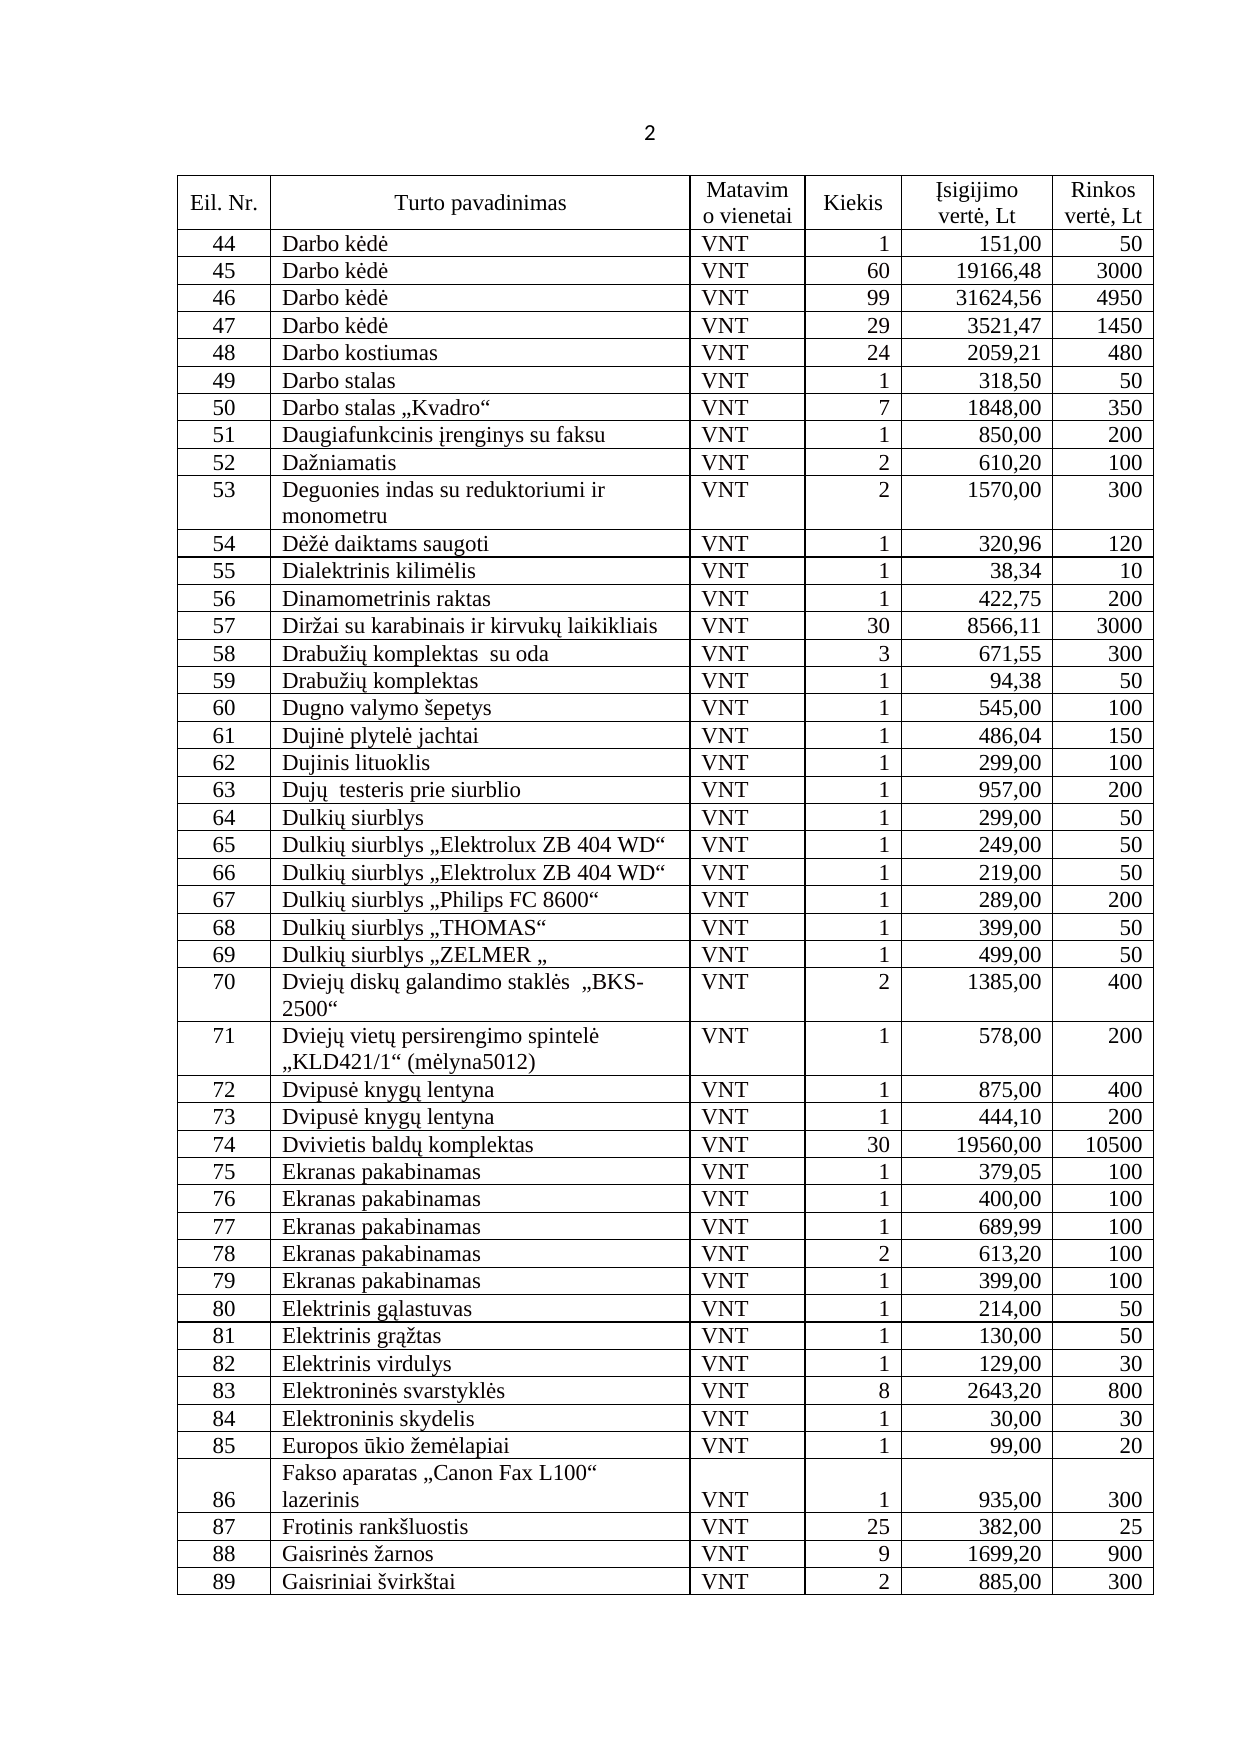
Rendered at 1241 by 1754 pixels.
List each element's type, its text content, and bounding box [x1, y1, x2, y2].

table_cell Dugno valymo šepetys [271, 694, 689, 721]
table_cell 20 [1053, 1432, 1153, 1458]
table_cell 71 [178, 1022, 270, 1075]
table_cell 320,96 [902, 530, 1052, 556]
table_cell 399,00 [902, 914, 1052, 940]
table_cell 200 [1053, 886, 1153, 912]
table_cell VNT [691, 1295, 804, 1321]
table_cell 8566,11 [902, 612, 1052, 638]
table_cell 53 [178, 476, 270, 529]
table_cell 1 [806, 1295, 901, 1321]
table_cell 545,00 [902, 694, 1052, 721]
table_cell VNT [691, 285, 804, 311]
table_cell 24 [806, 339, 901, 366]
table_cell VNT [691, 1213, 804, 1239]
table_cell 422,75 [902, 585, 1052, 611]
table_cell Dviejų vietų persirengimo spintelė „KLD421/1“ (mėlyna5012) [271, 1022, 689, 1075]
table_cell 300 [1053, 476, 1153, 529]
table_cell 50 [1053, 914, 1153, 940]
table_cell 77 [178, 1213, 270, 1239]
table_cell 214,00 [902, 1295, 1052, 1321]
table_cell Darbo kėdė [271, 285, 689, 311]
table_cell Dulkių siurblys „THOMAS“ [271, 914, 689, 940]
table_cell 300 [1053, 1459, 1153, 1512]
table_cell 60 [178, 694, 270, 721]
table_cell 25 [1053, 1513, 1153, 1539]
table_cell 1 [806, 421, 901, 448]
table_cell VNT [691, 312, 804, 338]
table_cell 100 [1053, 449, 1153, 475]
table_cell 50 [1053, 367, 1153, 393]
table_cell 55 [178, 558, 270, 584]
table_cell 299,00 [902, 749, 1052, 776]
table_cell 1385,00 [902, 968, 1052, 1021]
table_cell 1 [806, 859, 901, 885]
table_cell 1699,20 [902, 1541, 1052, 1567]
table_header Eil. Nr. [178, 176, 270, 229]
table_cell 1 [806, 914, 901, 940]
table_cell VNT [691, 1103, 804, 1129]
table_cell 10 [1053, 558, 1153, 584]
table_cell 200 [1053, 421, 1153, 448]
table_cell Dvipusė knygų lentyna [271, 1103, 689, 1129]
table_cell 61 [178, 722, 270, 748]
table_cell Dažniamatis [271, 449, 689, 475]
table_cell Elektrinis gąlastuvas [271, 1295, 689, 1321]
table_cell Dialektrinis kilimėlis [271, 558, 689, 584]
table_cell 2059,21 [902, 339, 1052, 366]
table_header Turto pavadinimas [271, 176, 689, 229]
table_cell VNT [691, 886, 804, 912]
table_cell 47 [178, 312, 270, 338]
table_cell 48 [178, 339, 270, 366]
table_cell Ekranas pakabinamas [271, 1240, 689, 1267]
table_cell 129,00 [902, 1350, 1052, 1376]
table_cell Elektrinis grąžtas [271, 1323, 689, 1349]
table_cell 1 [806, 530, 901, 556]
table_cell Deguonies indas su reduktoriumi ir monometru [271, 476, 689, 529]
table_cell Dėžė daiktams saugoti [271, 530, 689, 556]
table_cell 1 [806, 886, 901, 912]
table_cell VNT [691, 1323, 804, 1349]
table_cell 885,00 [902, 1568, 1052, 1594]
table_cell 1570,00 [902, 476, 1052, 529]
table_cell 1 [806, 694, 901, 721]
table_cell Elektroninės svarstyklės [271, 1377, 689, 1403]
table_cell VNT [691, 1076, 804, 1102]
table_cell 79 [178, 1268, 270, 1294]
table_cell 19560,00 [902, 1131, 1052, 1157]
table_cell VNT [691, 1268, 804, 1294]
table_cell 400 [1053, 968, 1153, 1021]
table_cell 613,20 [902, 1240, 1052, 1267]
table_cell Gaisrinės žarnos [271, 1541, 689, 1567]
table_cell VNT [691, 1350, 804, 1376]
table_cell VNT [691, 804, 804, 830]
table_cell VNT [691, 367, 804, 393]
table_cell VNT [691, 1405, 804, 1431]
table_cell 31624,56 [902, 285, 1052, 311]
table_cell 219,00 [902, 859, 1052, 885]
table_cell Drabužių komplektas su oda [271, 640, 689, 666]
table_cell 1 [806, 804, 901, 830]
table_cell 850,00 [902, 421, 1052, 448]
table_cell VNT [691, 1240, 804, 1267]
table_cell 299,00 [902, 804, 1052, 830]
table_cell VNT [691, 558, 804, 584]
table_cell VNT [691, 257, 804, 283]
table_cell 100 [1053, 1158, 1153, 1184]
table_cell 73 [178, 1103, 270, 1129]
table_cell 81 [178, 1323, 270, 1349]
table_cell VNT [691, 1131, 804, 1157]
table_cell 1 [806, 1022, 901, 1075]
table_cell VNT [691, 394, 804, 420]
table_cell 63 [178, 777, 270, 803]
table_cell Darbo kėdė [271, 312, 689, 338]
table_cell VNT [691, 1568, 804, 1594]
table_cell 67 [178, 886, 270, 912]
table_cell 671,55 [902, 640, 1052, 666]
table_cell 300 [1053, 640, 1153, 666]
table_cell VNT [691, 1459, 804, 1512]
table_cell 486,04 [902, 722, 1052, 748]
table_cell Ekranas pakabinamas [271, 1158, 689, 1184]
table_cell VNT [691, 749, 804, 776]
table_cell 83 [178, 1377, 270, 1403]
table_cell VNT [691, 1158, 804, 1184]
table_cell 8 [806, 1377, 901, 1403]
table_cell 3000 [1053, 612, 1153, 638]
table_cell 1 [806, 941, 901, 967]
table_cell VNT [691, 449, 804, 475]
table_cell Dinamometrinis raktas [271, 585, 689, 611]
table_cell 30 [1053, 1350, 1153, 1376]
table_cell 10500 [1053, 1131, 1153, 1157]
table_cell 57 [178, 612, 270, 638]
table_cell 1 [806, 1323, 901, 1349]
table_cell Dviejų diskų galandimo staklės „BKS-2500“ [271, 968, 689, 1021]
table_cell 4950 [1053, 285, 1153, 311]
table_cell 3521,47 [902, 312, 1052, 338]
table_cell 54 [178, 530, 270, 556]
table_cell 1 [806, 1076, 901, 1102]
table_cell 350 [1053, 394, 1153, 420]
table_cell Elektroninis skydelis [271, 1405, 689, 1431]
table_cell VNT [691, 914, 804, 940]
table_cell 60 [806, 257, 901, 283]
table_cell 51 [178, 421, 270, 448]
table_cell 100 [1053, 1185, 1153, 1212]
table_cell 289,00 [902, 886, 1052, 912]
table_cell Ekranas pakabinamas [271, 1213, 689, 1239]
table_cell 399,00 [902, 1268, 1052, 1294]
table_cell VNT [691, 1022, 804, 1075]
table_cell Dulkių siurblys [271, 804, 689, 830]
table_cell 50 [1053, 230, 1153, 256]
table_cell Darbo stalas [271, 367, 689, 393]
table_cell 800 [1053, 1377, 1153, 1403]
table_cell VNT [691, 530, 804, 556]
table_cell 46 [178, 285, 270, 311]
table_cell 74 [178, 1131, 270, 1157]
table_cell 87 [178, 1513, 270, 1539]
table_cell 85 [178, 1432, 270, 1458]
table_cell VNT [691, 585, 804, 611]
table_cell 1 [806, 367, 901, 393]
table_cell 75 [178, 1158, 270, 1184]
table_cell 82 [178, 1350, 270, 1376]
table_cell Ekranas pakabinamas [271, 1268, 689, 1294]
table_cell 444,10 [902, 1103, 1052, 1129]
table_cell 900 [1053, 1541, 1153, 1567]
table_cell 1 [806, 1268, 901, 1294]
table_cell 957,00 [902, 777, 1052, 803]
table_cell 70 [178, 968, 270, 1021]
table_cell Darbo kėdė [271, 230, 689, 256]
table_cell 50 [1053, 1295, 1153, 1321]
table_cell VNT [691, 1185, 804, 1212]
table_cell VNT [691, 476, 804, 529]
table_cell 1 [806, 722, 901, 748]
table_cell 3000 [1053, 257, 1153, 283]
table_cell 64 [178, 804, 270, 830]
table_cell 56 [178, 585, 270, 611]
table_cell VNT [691, 421, 804, 448]
table_cell Dvipusė knygų lentyna [271, 1076, 689, 1102]
table_cell Drabužių komplektas [271, 667, 689, 693]
table_cell 3 [806, 640, 901, 666]
table_cell 99 [806, 285, 901, 311]
table_cell 382,00 [902, 1513, 1052, 1539]
table_cell 29 [806, 312, 901, 338]
table_cell Darbo kostiumas [271, 339, 689, 366]
table_cell 300 [1053, 1568, 1153, 1594]
table_cell 100 [1053, 1213, 1153, 1239]
table_cell 2 [806, 1568, 901, 1594]
table_cell Dujinė plytelė jachtai [271, 722, 689, 748]
table_cell 1 [806, 1103, 901, 1129]
table_cell VNT [691, 1513, 804, 1539]
table_cell 94,38 [902, 667, 1052, 693]
table_cell 935,00 [902, 1459, 1052, 1512]
table_cell 130,00 [902, 1323, 1052, 1349]
table_cell 45 [178, 257, 270, 283]
table_cell 49 [178, 367, 270, 393]
table_cell 150 [1053, 722, 1153, 748]
table_cell VNT [691, 1432, 804, 1458]
table_cell 50 [1053, 941, 1153, 967]
table_cell 38,34 [902, 558, 1052, 584]
table_cell 1 [806, 1405, 901, 1431]
table_cell 249,00 [902, 831, 1052, 858]
table_cell Dulkių siurblys „Philips FC 8600“ [271, 886, 689, 912]
table_cell 88 [178, 1541, 270, 1567]
table_cell Diržai su karabinais ir kirvukų laikikliais [271, 612, 689, 638]
table_cell Dvivietis baldų komplektas [271, 1131, 689, 1157]
table_cell VNT [691, 694, 804, 721]
table_cell 151,00 [902, 230, 1052, 256]
table_cell Gaisriniai švirkštai [271, 1568, 689, 1594]
table_cell 1 [806, 777, 901, 803]
table_cell 318,50 [902, 367, 1052, 393]
table_cell VNT [691, 859, 804, 885]
table_cell 379,05 [902, 1158, 1052, 1184]
table_cell VNT [691, 831, 804, 858]
table_cell 30 [1053, 1405, 1153, 1431]
table_cell 2 [806, 968, 901, 1021]
table_cell 19166,48 [902, 257, 1052, 283]
table_cell Dulkių siurblys „Elektrolux ZB 404 WD“ [271, 859, 689, 885]
table_cell 65 [178, 831, 270, 858]
table_cell 1 [806, 1459, 901, 1512]
table_cell 58 [178, 640, 270, 666]
table_cell Ekranas pakabinamas [271, 1185, 689, 1212]
table_cell VNT [691, 667, 804, 693]
table_cell 200 [1053, 585, 1153, 611]
table_cell 499,00 [902, 941, 1052, 967]
table_cell 62 [178, 749, 270, 776]
table_cell Europos ūkio žemėlapiai [271, 1432, 689, 1458]
table_cell Dulkių siurblys „Elektrolux ZB 404 WD“ [271, 831, 689, 858]
table_cell 100 [1053, 694, 1153, 721]
table_cell Darbo stalas „Kvadro“ [271, 394, 689, 420]
table_cell 84 [178, 1405, 270, 1431]
table_cell 50 [1053, 831, 1153, 858]
table_cell 1848,00 [902, 394, 1052, 420]
table_cell 9 [806, 1541, 901, 1567]
table_cell 1 [806, 1432, 901, 1458]
table_cell 2 [806, 476, 901, 529]
table_cell VNT [691, 777, 804, 803]
table_cell VNT [691, 640, 804, 666]
table_cell 120 [1053, 530, 1153, 556]
table_cell 78 [178, 1240, 270, 1267]
table_cell 1 [806, 831, 901, 858]
table_cell 30 [806, 612, 901, 638]
table_cell Fakso aparatas „Canon Fax L100“ lazerinis [271, 1459, 689, 1512]
table_cell Dujinis lituoklis [271, 749, 689, 776]
table_cell 76 [178, 1185, 270, 1212]
table_cell VNT [691, 1377, 804, 1403]
table_cell 30,00 [902, 1405, 1052, 1431]
table_cell 480 [1053, 339, 1153, 366]
table_cell 1 [806, 1213, 901, 1239]
table_cell VNT [691, 339, 804, 366]
table_header Kiekis [806, 176, 901, 229]
table_cell VNT [691, 1541, 804, 1567]
table_cell 1 [806, 749, 901, 776]
table_cell 875,00 [902, 1076, 1052, 1102]
table_cell VNT [691, 230, 804, 256]
table_cell Elektrinis virdulys [271, 1350, 689, 1376]
table_cell 44 [178, 230, 270, 256]
table_cell 100 [1053, 749, 1153, 776]
table_cell 578,00 [902, 1022, 1052, 1075]
table_cell 689,99 [902, 1213, 1052, 1239]
table_cell 100 [1053, 1240, 1153, 1267]
table_cell 100 [1053, 1268, 1153, 1294]
table_cell 2 [806, 1240, 901, 1267]
table_cell 25 [806, 1513, 901, 1539]
table_cell 1 [806, 1158, 901, 1184]
table_cell Dulkių siurblys „ZELMER „ [271, 941, 689, 967]
table_cell Dujų testeris prie siurblio [271, 777, 689, 803]
table_cell 50 [1053, 804, 1153, 830]
table_cell 72 [178, 1076, 270, 1102]
table_cell 68 [178, 914, 270, 940]
table_cell VNT [691, 612, 804, 638]
table_cell VNT [691, 968, 804, 1021]
table_cell 1 [806, 230, 901, 256]
table_cell 50 [1053, 859, 1153, 885]
table_cell 66 [178, 859, 270, 885]
table_header Matavimo vienetai [691, 176, 804, 229]
table_cell 50 [1053, 667, 1153, 693]
table_cell VNT [691, 722, 804, 748]
table_cell 1 [806, 1350, 901, 1376]
table_cell 1 [806, 667, 901, 693]
table_cell 1 [806, 1185, 901, 1212]
table_cell 30 [806, 1131, 901, 1157]
table_cell 89 [178, 1568, 270, 1594]
table_cell 2643,20 [902, 1377, 1052, 1403]
table_cell 50 [1053, 1323, 1153, 1349]
table_cell 610,20 [902, 449, 1052, 475]
table_cell 80 [178, 1295, 270, 1321]
table_cell 2 [806, 449, 901, 475]
table_cell 7 [806, 394, 901, 420]
table_cell Frotinis rankšluostis [271, 1513, 689, 1539]
table_cell Darbo kėdė [271, 257, 689, 283]
table_cell 1 [806, 585, 901, 611]
table_cell 86 [178, 1459, 270, 1512]
table_cell 1 [806, 558, 901, 584]
table_cell 400,00 [902, 1185, 1052, 1212]
table_cell 99,00 [902, 1432, 1052, 1458]
table_header Įsigijimo vertė, Lt [902, 176, 1052, 229]
table_cell 50 [178, 394, 270, 420]
table_cell 400 [1053, 1076, 1153, 1102]
table_cell 200 [1053, 1022, 1153, 1075]
table_cell 52 [178, 449, 270, 475]
table_header Rinkos vertė, Lt [1053, 176, 1153, 229]
table_cell 69 [178, 941, 270, 967]
table_cell 200 [1053, 777, 1153, 803]
table_cell 59 [178, 667, 270, 693]
table_cell 1450 [1053, 312, 1153, 338]
table_cell 200 [1053, 1103, 1153, 1129]
table_cell Daugiafunkcinis įrenginys su faksu [271, 421, 689, 448]
table_cell VNT [691, 941, 804, 967]
